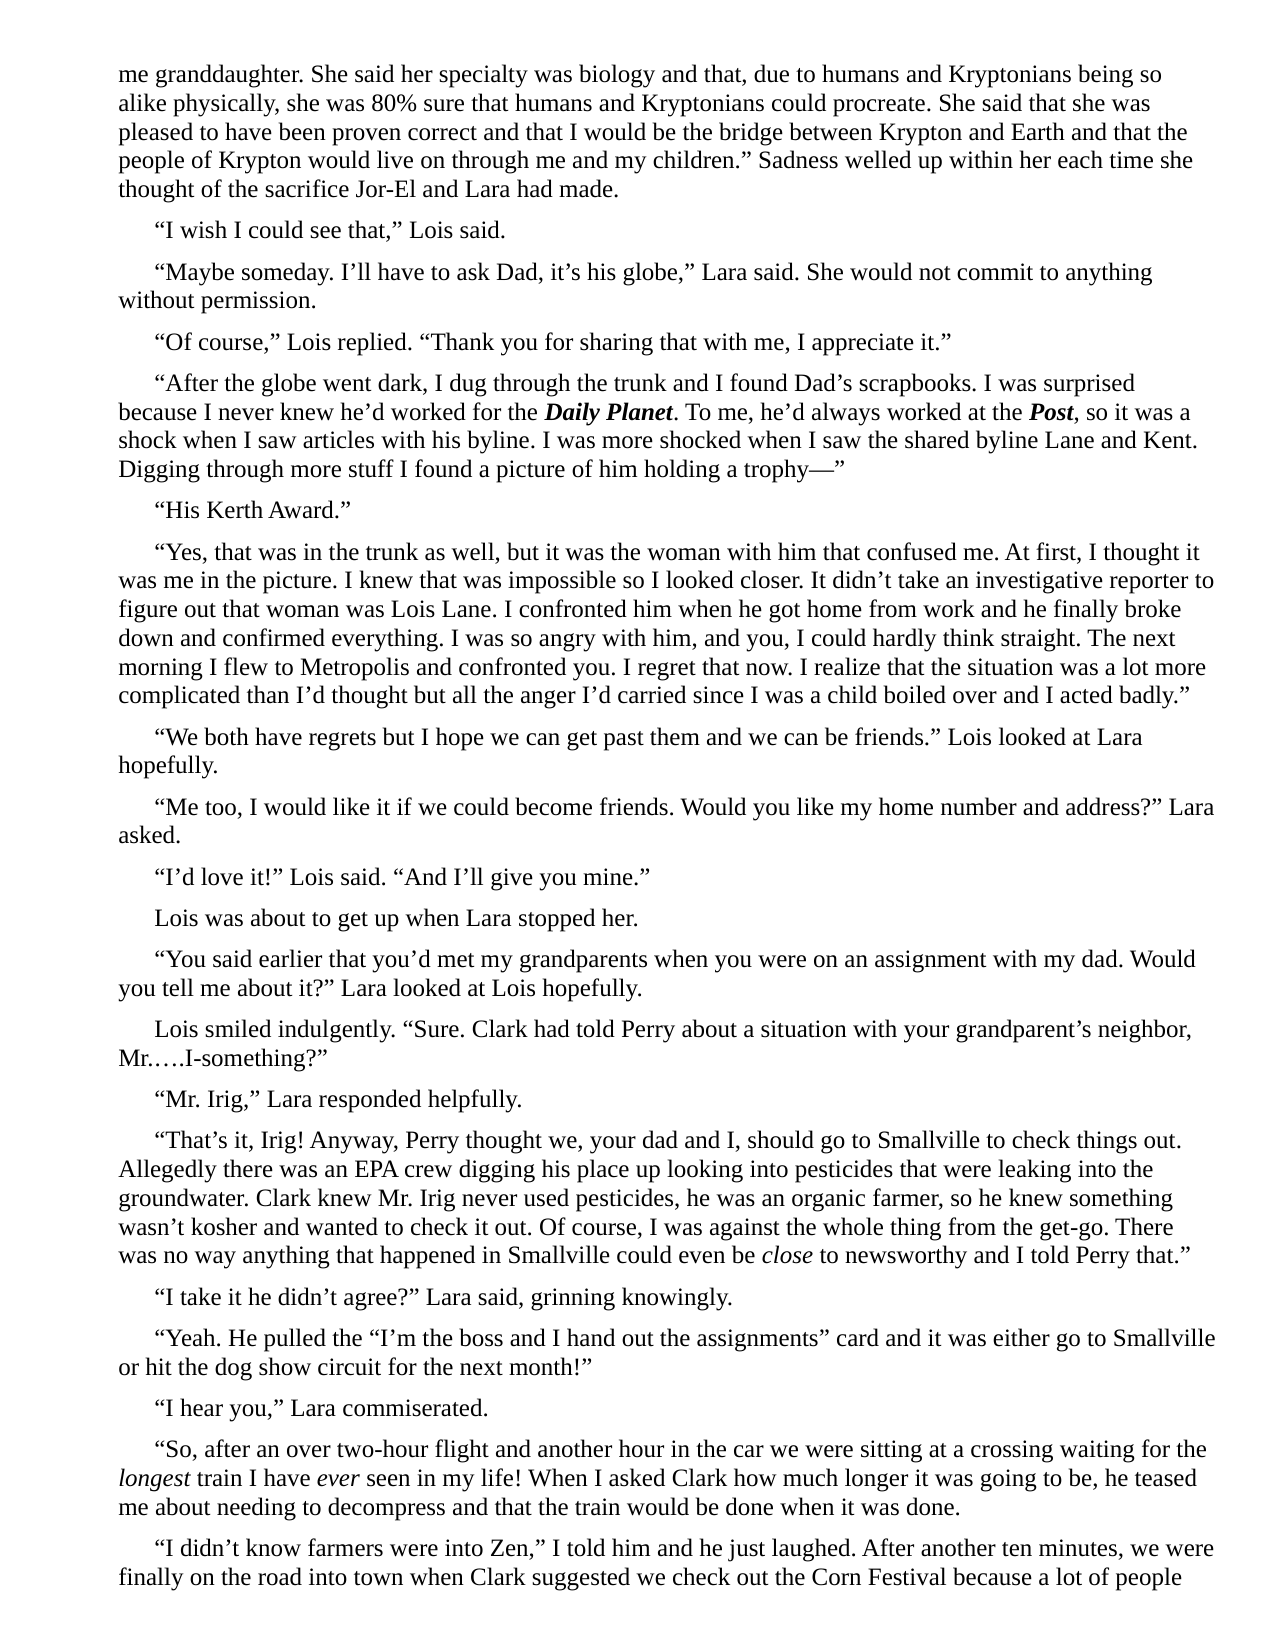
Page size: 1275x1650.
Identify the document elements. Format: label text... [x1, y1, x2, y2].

text “Mr. Irig,” Lara responded helpfully. [118, 1084, 1216, 1113]
text “You said earlier that you’d met my grandparents when you were on an assignment with my dad. Would you tell me about it?” Lara looked at Lois hopefully. [118, 944, 1216, 1002]
text me granddaughter. She said her specialty was biology and that, due to humans and Kryptonians being so alike physically, she was 80% sure that humans and Kryptonians could procreate. She said that she was pleased to have been proven correct and that I would be the bridge between Krypton and Earth and that the people of Krypton would live on through me and my children.” Sadness welled up within her each time she thought of the sacrifice Jor-El and Lara had made. [118, 59, 1216, 203]
text “So, after an over two-hour flight and another hour in the car we were sitting at a crossing waiting for the longest train I have ever seen in my life! When I asked Clark how much longer it was going to be, he teased me about needing to decompress and that the train would be done when it was done. [118, 1434, 1216, 1520]
text “After the globe went dark, I dug through the trunk and I found Dad’s scrapbooks. I was surprised because I never knew he’d worked for the Daily Planet. To me, he’d always worked at the Post, so it was a shock when I saw articles with his byline. I was more shocked when I saw the shared byline Lane and Kent. Digging through more stuff I found a picture of him holding a trophy—” [118, 368, 1216, 483]
text “I’d love it!” Lois said. “And I’ll give you mine.” [118, 862, 1216, 890]
text “Yes, that was in the trunk as well, but it was the woman with him that confused me. At first, I thought it was me in the picture. I knew that was impossible so I looked closer. It didn’t take an investigative reporter to figure out that woman was Lois Lane. I confronted him when he got home from work and he finally broke down and confirmed everything. I was so angry with him, and you, I could hardly think straight. The next morning I flew to Metropolis and confronted you. I regret that now. I realize that the situation was a lot more complicated than I’d thought but all the anger I’d carried since I was a child boiled over and I acted badly.” [118, 537, 1216, 709]
text “I didn’t know farmers were into Zen,” I told him and he just laughed. After another ten minutes, we were finally on the road into town when Clark suggested we check out the Corn Festival because a lot of people [118, 1533, 1216, 1590]
text “I wish I could see that,” Lois said. [118, 215, 1216, 244]
text Lois was about to get up when Lara stopped her. [118, 903, 1216, 932]
text “I take it he didn’t agree?” Lara said, grinning knowingly. [118, 1282, 1216, 1310]
text Lois smiled indulgently. “Sure. Clark had told Perry about a situation with your grandparent’s neighbor, Mr.….I-something?” [118, 1014, 1216, 1072]
text “We both have regrets but I hope we can get past them and we can be friends.” Lois looked at Lara hopefully. [118, 722, 1216, 779]
text “His Kerth Award.” [118, 495, 1216, 524]
text “Me too, I would like it if we could become friends. Would you like my home number and address?” Lara asked. [118, 792, 1216, 849]
text “Maybe someday. I’ll have to ask Dad, it’s his globe,” Lara said. She would not commit to anything without permission. [118, 257, 1216, 314]
text “Yeah. He pulled the “I’m the boss and I hand out the assignments” card and it was either go to Smallville or hit the dog show circuit for the next month!” [118, 1323, 1216, 1380]
text “That’s it, Irig! Anyway, Perry thought we, your dad and I, should go to Smallville to check things out. Allegedly there was an EPA crew digging his place up looking into pesticides that were leaking into the groundwater. Clark knew Mr. Irig never used pesticides, he was an organic farmer, so he knew something wasn’t kosher and wanted to check it out. Of course, I was against the whole thing from the get-go. There was no way anything that happened in Smallville could even be close to newsworthy and I told Perry that.” [118, 1125, 1216, 1269]
text “I hear you,” Lara commiserated. [118, 1393, 1216, 1422]
text “Of course,” Lois replied. “Thank you for sharing that with me, I appreciate it.” [118, 327, 1216, 355]
